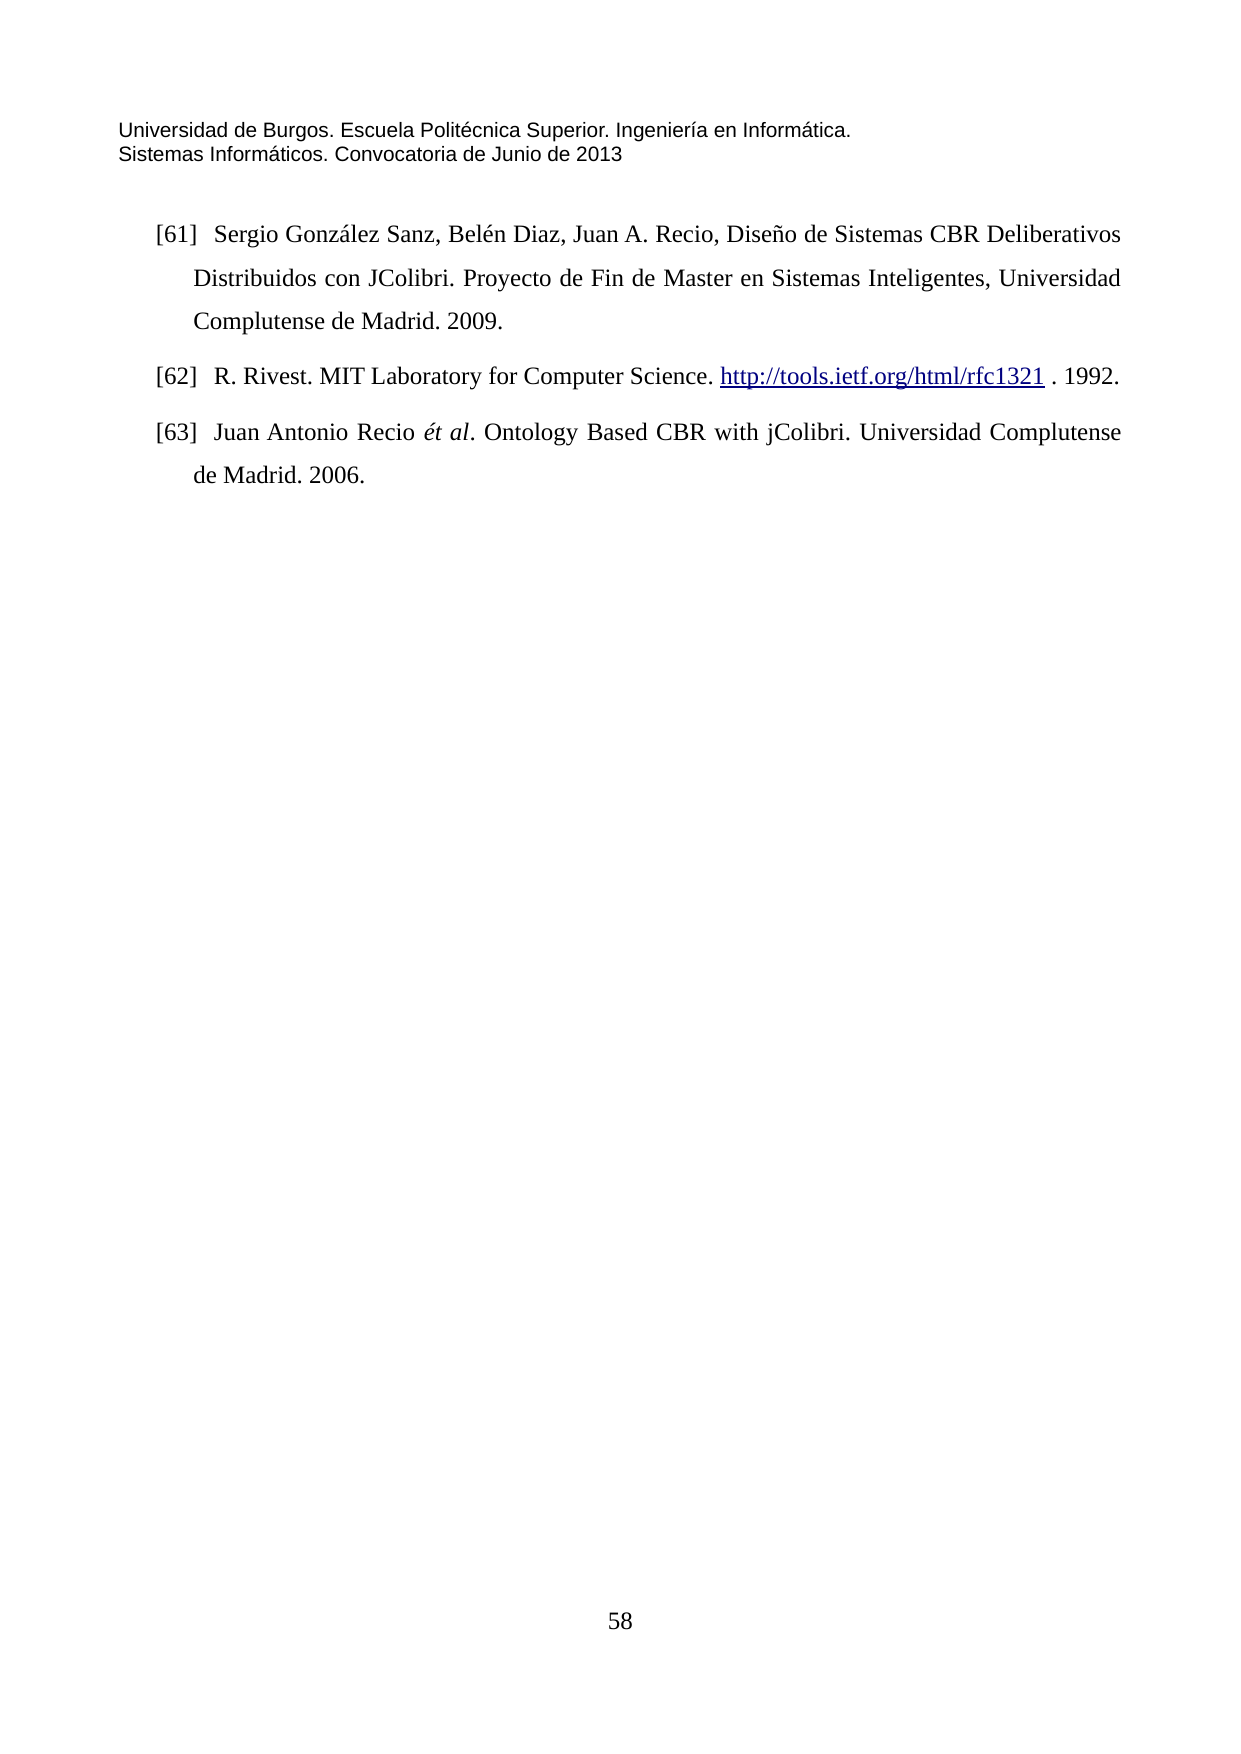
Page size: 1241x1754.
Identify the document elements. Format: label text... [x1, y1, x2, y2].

list Sergio González Sanz, Belén Diaz, Juan A. Recio, Diseño de Sistemas CBR Deliberativos Distribuidos con JColibri. Proyecto de Fin de Master en Sistemas Inteligentes, Universidad Complutense de Madrid. 2009. [156, 219, 1122, 334]
list Juan Antonio Recio ét al. Ontology Based CBR with jColibri. Universidad Complutense de Madrid. 2006. [156, 417, 1122, 489]
list R. Rivest. MIT Laboratory for Computer Science. http://tools.ietf.org/html/rfc1321 . 1992. [156, 361, 1122, 390]
